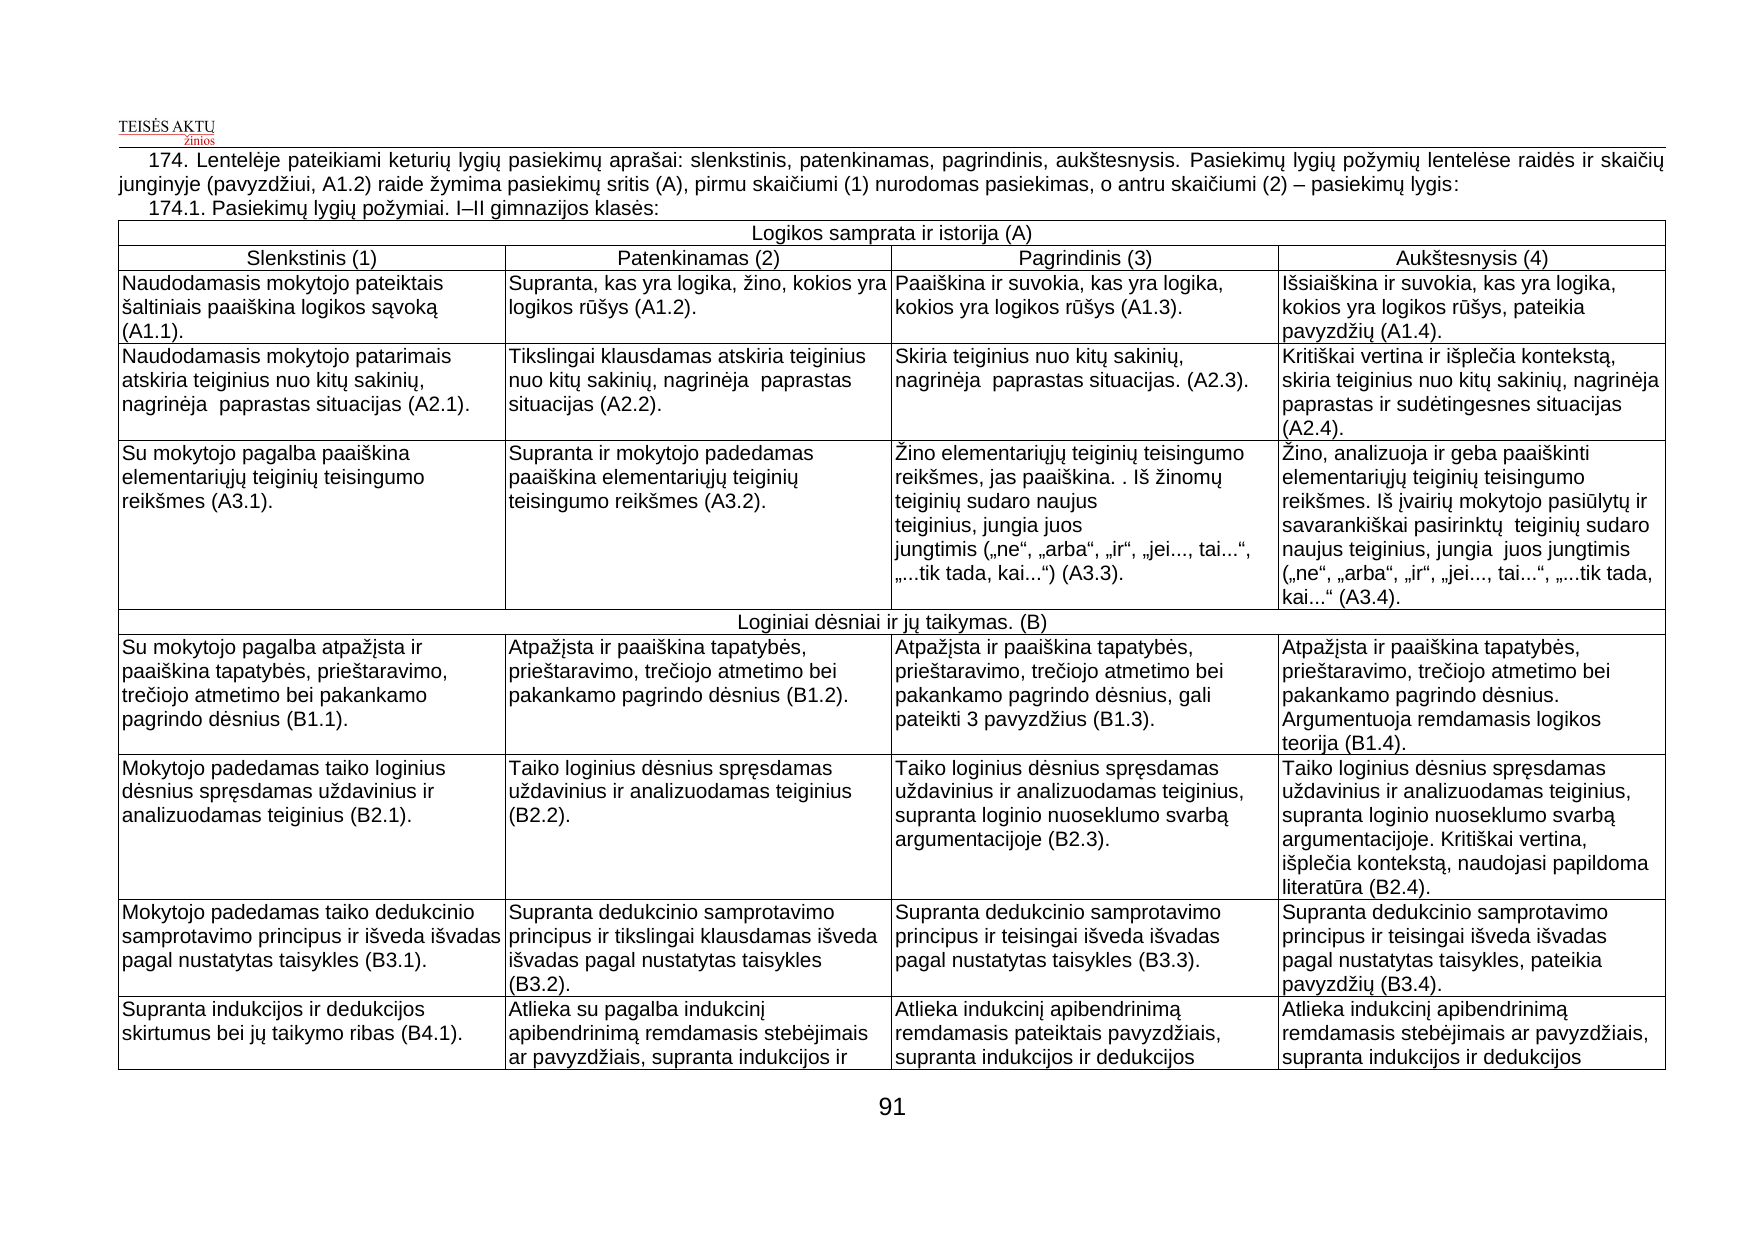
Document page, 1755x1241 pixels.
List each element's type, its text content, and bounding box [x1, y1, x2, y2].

table_cell Supranta dedukcinio samprotavimo principus ir tikslingai klausdamas išveda išvadas pagal nustatytas taisykles (B3.2). [506, 900, 891, 996]
table_cell Supranta, kas yra logika, žino, kokios yra logikos rūšys (A1.2). [506, 271, 891, 343]
table_cell Loginiai dėsniai ir jų taikymas. (B) [119, 610, 1665, 633]
table_cell Kritiškai vertina ir išplečia kontekstą, skiria teiginius nuo kitų sakinių, nagrinėja paprastas ir sudėtingesnes situacijas (A2.4). [1279, 344, 1665, 440]
table_cell Aukštesnysis (4) [1279, 246, 1665, 270]
table_cell Su mokytojo pagalba paaiškina elementariųjų teiginių teisingumo reikšmes (A3.1). [119, 441, 505, 608]
table_cell Atpažįsta ir paaiškina tapatybės, prieštaravimo, trečiojo atmetimo bei pakankamo pagrindo dėsnius. Argumentuoja remdamasis logikos teorija (B1.4). [1279, 635, 1665, 754]
table_cell Su mokytojo pagalba atpažįsta ir paaiškina tapatybės, prieštaravimo, trečiojo atmetimo bei pakankamo pagrindo dėsnius (B1.1). [119, 635, 505, 754]
table_header Logikos samprata ir istorija (A) [119, 221, 1665, 245]
table_cell Žino, analizuoja ir geba paaiškinti elementariųjų teiginių teisingumo reikšmes. Iš įvairių mokytojo pasiūlytų ir savarankiškai pasirinktų teiginių sudaro naujus teiginius, jungia juos jungtimis („ne“, „arba“, „ir“, „jei..., tai...“, „...tik tada, kai...“ (A3.4). [1279, 441, 1665, 608]
table_cell Taiko loginius dėsnius spręsdamas uždavinius ir analizuodamas teiginius, supranta loginio nuoseklumo svarbą argumentacijoje (B2.3). [892, 755, 1278, 899]
table_cell Atlieka indukcinį apibendrinimą remdamasis stebėjimais ar pavyzdžiais, supranta indukcijos ir dedukcijos [1279, 997, 1665, 1069]
text 174.1. Pasiekimų lygių požymiai. I–II gimnazijos klasės: [118, 196, 1666, 220]
table_cell Patenkinamas (2) [506, 246, 891, 270]
table_cell Supranta indukcijos ir dedukcijos skirtumus bei jų taikymo ribas (B4.1). [119, 997, 505, 1069]
text 174. Lentelėje pateikiami keturių lygių pasiekimų aprašai: slenkstinis, patenkinamas, pagrindinis, aukštesnysis. Pasiekimų lygių požymių lentelėse raidės ir skaičių junginyje (pavyzdžiui, A1.2) raide žymima pasiekimų sritis (A), pirmu skaičiumi (1) nurodomas pasiekimas, o antru skaičiumi (2) – pasiekimų lygis: [118, 148, 1666, 196]
table_cell Skiria teiginius nuo kitų sakinių, nagrinėja paprastas situacijas. (A2.3). [892, 344, 1278, 440]
table_cell Mokytojo padedamas taiko loginius dėsnius spręsdamas uždavinius ir analizuodamas teiginius (B2.1). [119, 755, 505, 899]
table_cell Žino elementariųjų teiginių teisingumo reikšmes, jas paaiškina. . Iš žinomų teiginių sudaro naujus teiginius, jungia juos jungtimis („ne“, „arba“, „ir“, „jei..., tai...“, „...tik tada, kai...“) (A3.3). [892, 441, 1278, 608]
table_cell Tikslingai klausdamas atskiria teiginius nuo kitų sakinių, nagrinėja paprastas situacijas (A2.2). [506, 344, 891, 440]
table_cell Pagrindinis (3) [892, 246, 1278, 270]
table_cell Taiko loginius dėsnius spręsdamas uždavinius ir analizuodamas teiginius, supranta loginio nuoseklumo svarbą argumentacijoje. Kritiškai vertina, išplečia kontekstą, naudojasi papildoma literatūra (B2.4). [1279, 755, 1665, 899]
table_cell Slenkstinis (1) [119, 246, 505, 270]
table_cell Naudodamasis mokytojo patarimais atskiria teiginius nuo kitų sakinių, nagrinėja paprastas situacijas (A2.1). [119, 344, 505, 440]
table_cell Atlieka su pagalba indukcinį apibendrinimą remdamasis stebėjimais ar pavyzdžiais, supranta indukcijos ir [506, 997, 891, 1069]
table_cell Paaiškina ir suvokia, kas yra logika, kokios yra logikos rūšys (A1.3). [892, 271, 1278, 343]
table_cell Atlieka indukcinį apibendrinimą remdamasis pateiktais pavyzdžiais, supranta indukcijos ir dedukcijos [892, 997, 1278, 1069]
table_cell Atpažįsta ir paaiškina tapatybės, prieštaravimo, trečiojo atmetimo bei pakankamo pagrindo dėsnius (B1.2). [506, 635, 891, 754]
table_cell Supranta ir mokytojo padedamas paaiškina elementariųjų teiginių teisingumo reikšmes (A3.2). [506, 441, 891, 608]
table_cell Atpažįsta ir paaiškina tapatybės, prieštaravimo, trečiojo atmetimo bei pakankamo pagrindo dėsnius, gali pateikti 3 pavyzdžius (B1.3). [892, 635, 1278, 754]
table_cell Supranta dedukcinio samprotavimo principus ir teisingai išveda išvadas pagal nustatytas taisykles, pateikia pavyzdžių (B3.4). [1279, 900, 1665, 996]
table_cell Taiko loginius dėsnius spręsdamas uždavinius ir analizuodamas teiginius (B2.2). [506, 755, 891, 899]
table_cell Išsiaiškina ir suvokia, kas yra logika, kokios yra logikos rūšys, pateikia pavyzdžių (A1.4). [1279, 271, 1665, 343]
table_cell Mokytojo padedamas taiko dedukcinio samprotavimo principus ir išveda išvadas pagal nustatytas taisykles (B3.1). [119, 900, 505, 996]
table_cell Supranta dedukcinio samprotavimo principus ir teisingai išveda išvadas pagal nustatytas taisykles (B3.3). [892, 900, 1278, 996]
table_cell Naudodamasis mokytojo pateiktais šaltiniais paaiškina logikos sąvoką (A1.1). [119, 271, 505, 343]
